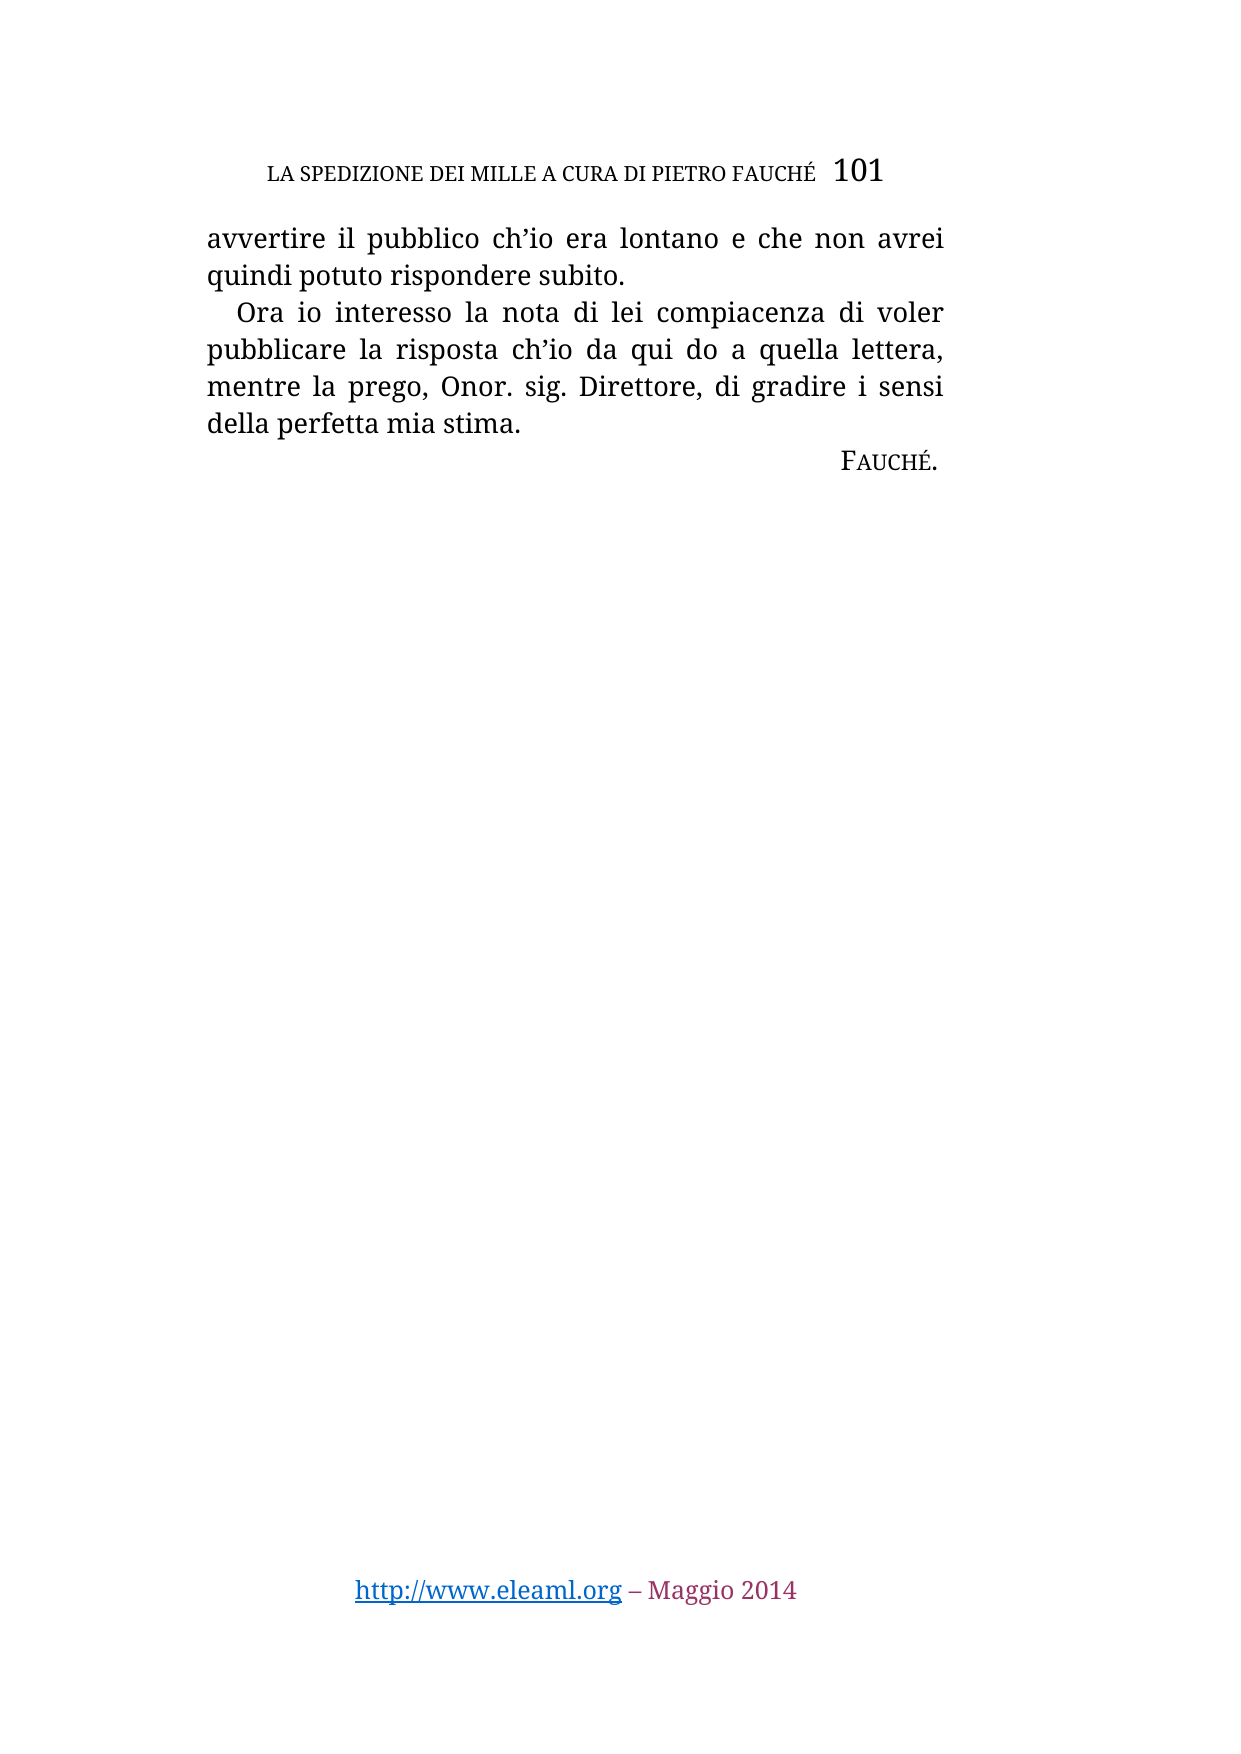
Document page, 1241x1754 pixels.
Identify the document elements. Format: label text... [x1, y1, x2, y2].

text Ora io interesso la nota di lei compiacenza di voler pubblicare la risposta ch’io da qui do a quella lettera, mentre la prego, Onor. sig. Direttore, di gradire i sensi della perfetta mia stima. [207, 293, 945, 441]
text Fauché. [207, 441, 945, 478]
text avvertire il pubblico ch’io era lontano e che non avrei quindi potuto rispondere subito. [207, 220, 945, 293]
